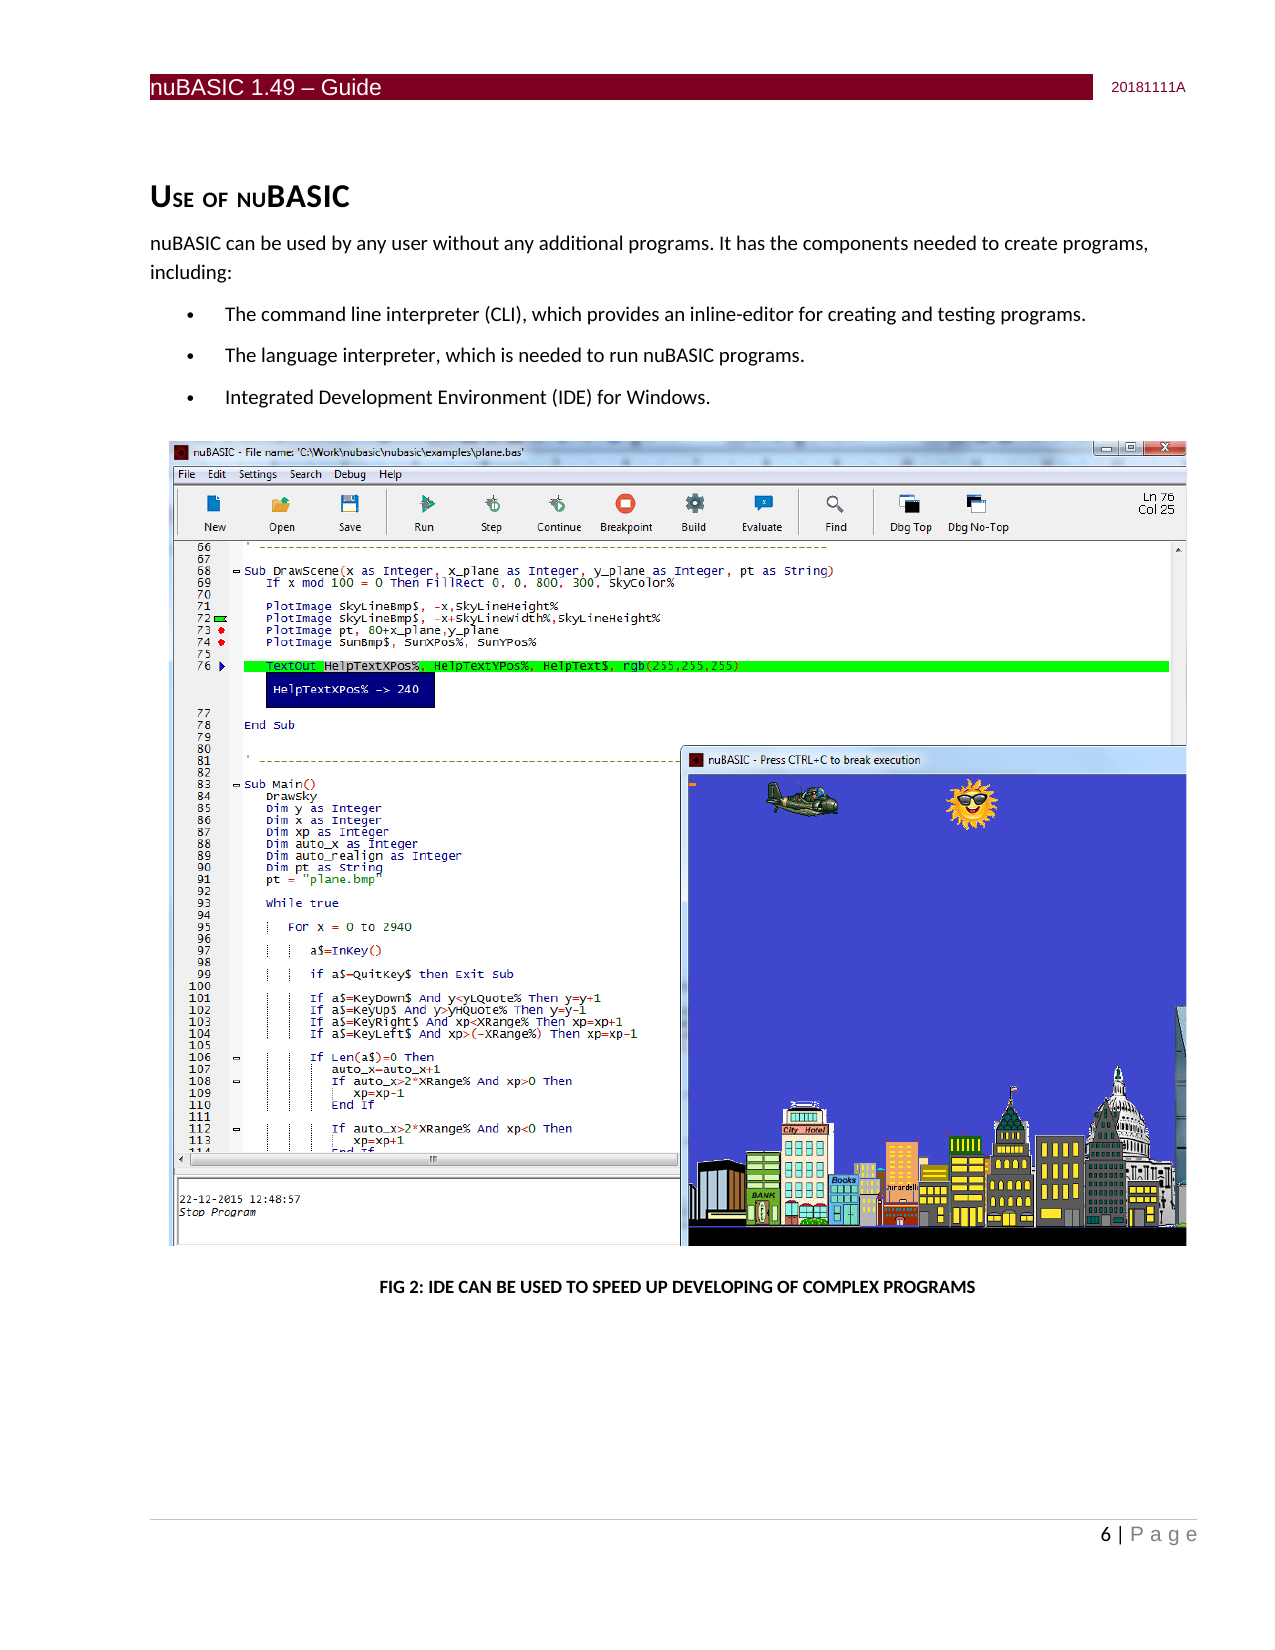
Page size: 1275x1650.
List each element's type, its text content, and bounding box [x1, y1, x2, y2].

list Integrated Development Environment (IDE) for Windows. [187, 384, 1197, 410]
subtitle Use of nuBASIC [150, 175, 1197, 216]
text nuBASIC can be used by any user without any additional programs. It has the components needed to create programs, including: [150, 230, 1197, 285]
text Fig 2: IDE can be used to speed up developing of complex programs [169, 1276, 1187, 1299]
list The language interpreter, which is needed to run nuBASIC programs. [187, 343, 1197, 368]
list The command line interpreter (CLI), which provides an inline-editor for creating and testing programs. [187, 301, 1197, 326]
